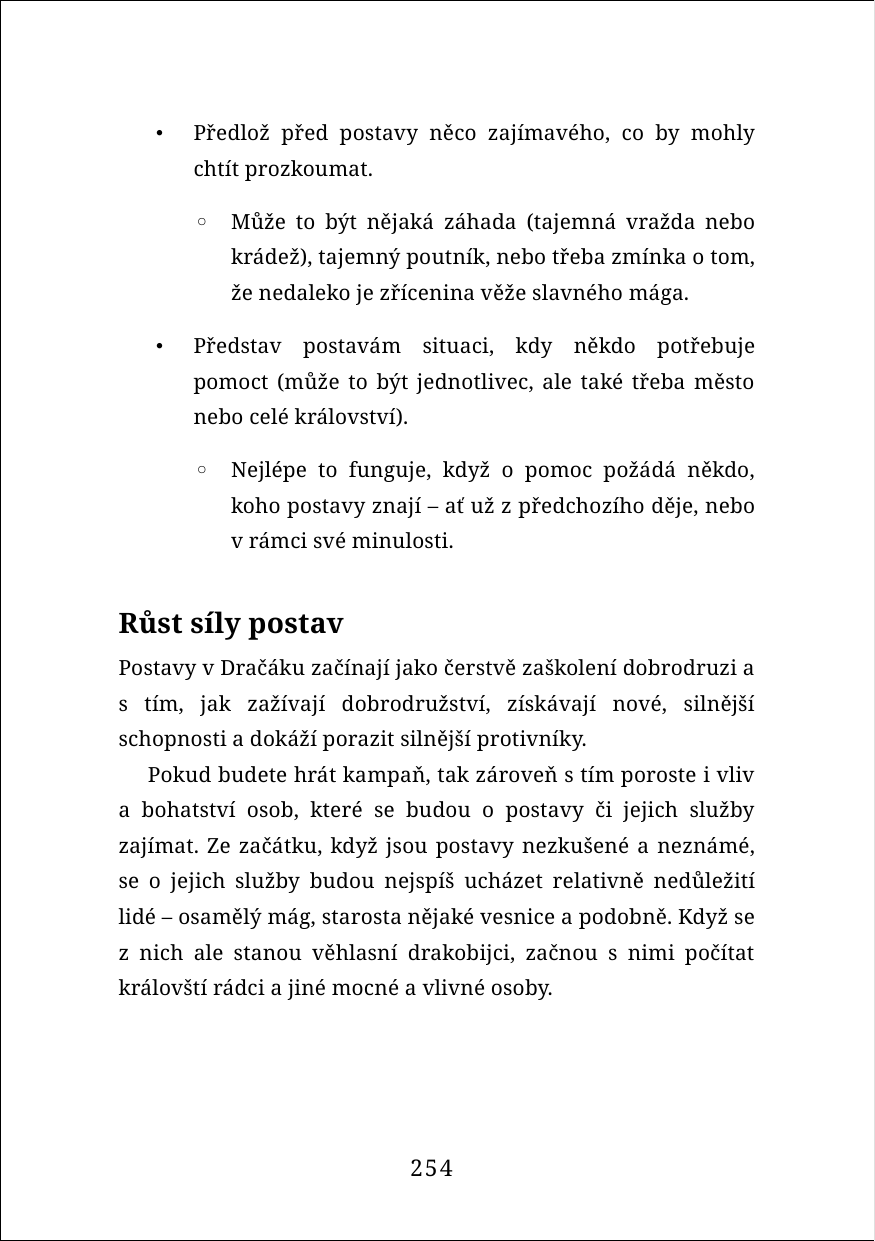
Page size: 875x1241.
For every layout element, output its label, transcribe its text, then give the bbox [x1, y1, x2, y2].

subtitle Růst síly postav [118, 603, 756, 642]
list Představ postavám situaci, kdy někdo potřebuje pomoct (může to být jednotlivec, ale také třeba město nebo celé království). [156, 331, 756, 431]
text Postavy v Dračáku začínají jako čerstvě zaškolení dobrodruzi a s tím, jak zažívají dobrodružství, získávají nové, silnější schopnosti a dokáží porazit silnější protivníky. Pokud budete hrát kampaň, tak zároveň s tím poroste i vliv a bohatství osob, které se budou o postavy či jejich služby zajímat. Ze začátku, když jsou postavy nezkušené a neznámé, se o jejich služby budou nejspíš ucházet relativně nedůležití lidé – osamělý mág, starosta nějaké vesnice a podobně. Když se z nich ale stanou věhlasní drakobijci, začnou s nimi počítat královští rádci a jiné mocné a vlivné osoby. [118, 653, 756, 1002]
list Nejlépe to funguje, když o pomoc požádá někdo, koho postavy znají – ať už z předchozího děje, nebo v rámci své minulosti. [193, 456, 756, 555]
list Může to být nějaká záhada (tajemná vražda nebo krádež), tajemný poutník, nebo třeba zmínka o tom, že nedaleko je zřícenina věže slavného mága. [193, 207, 756, 306]
list Předlož před postavy něco zajímavého, co by mohly chtít prozkoumat. [156, 118, 756, 182]
